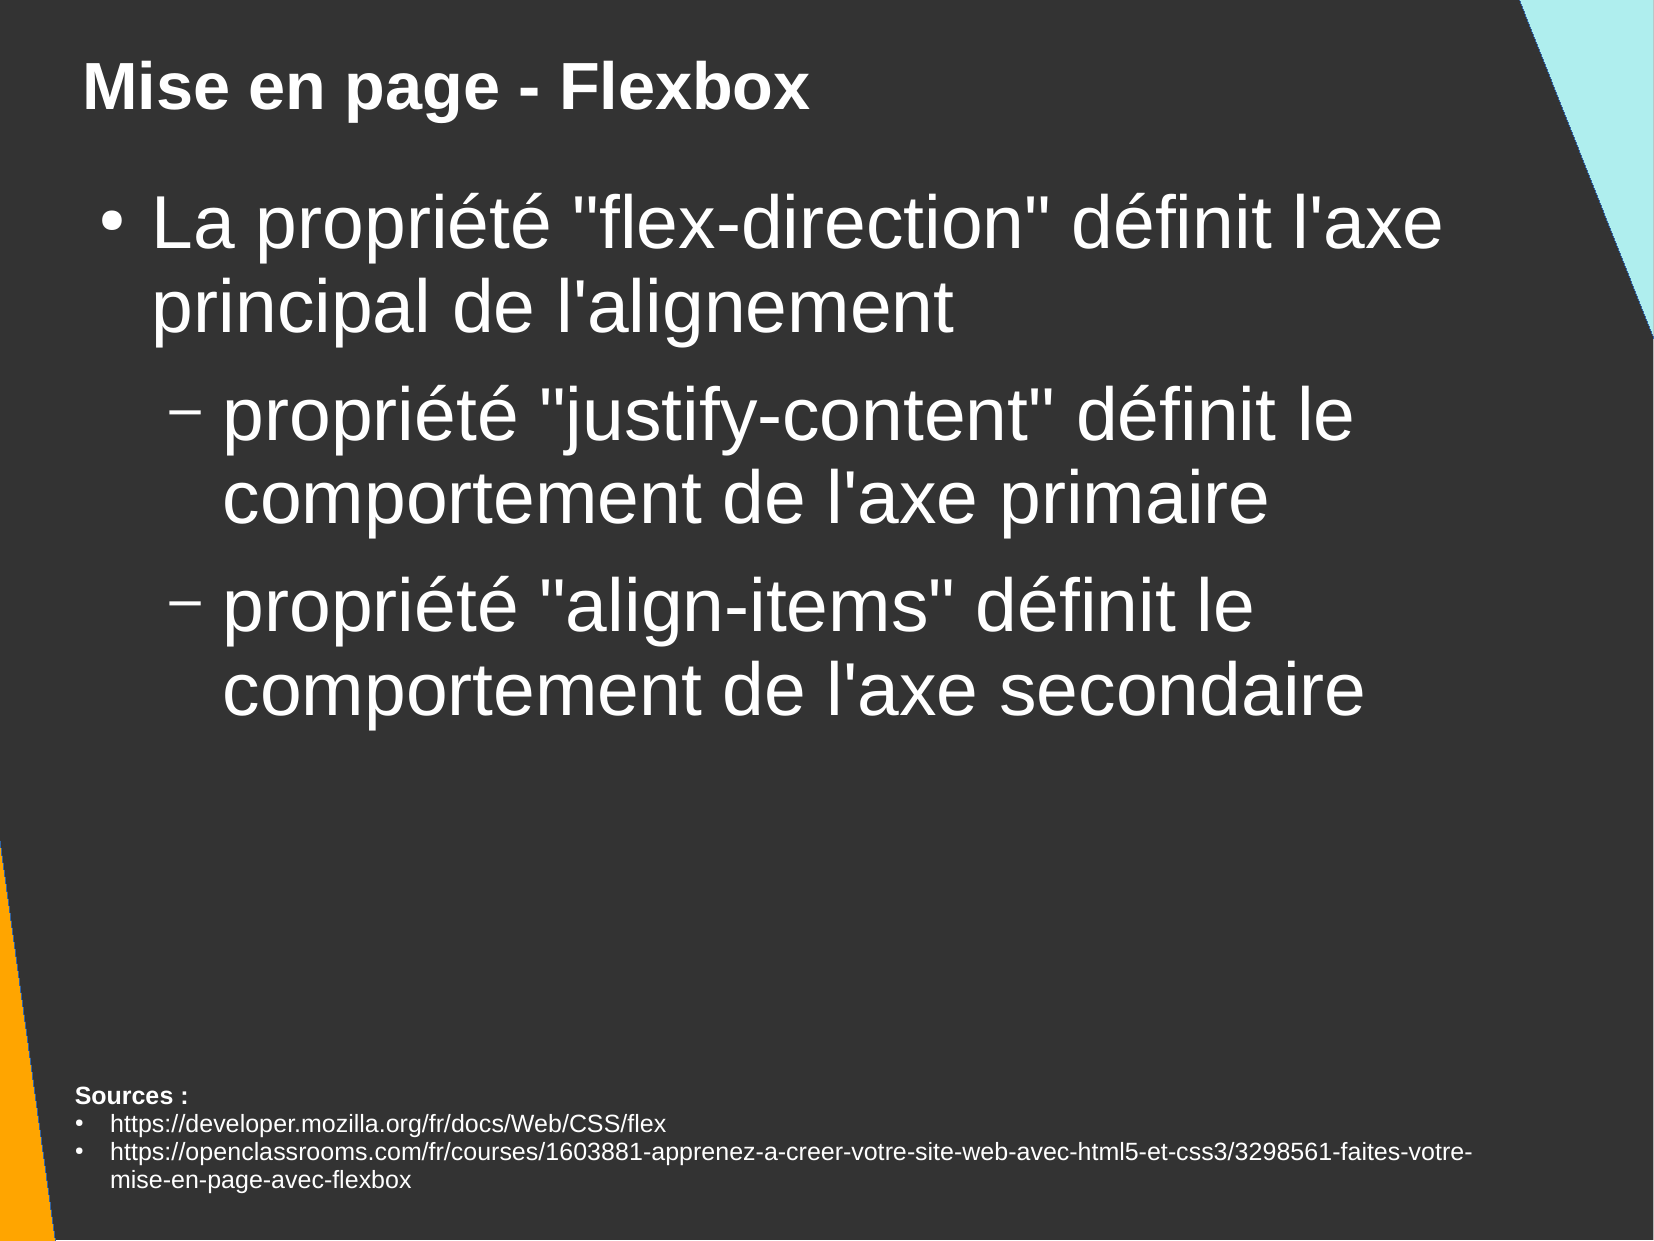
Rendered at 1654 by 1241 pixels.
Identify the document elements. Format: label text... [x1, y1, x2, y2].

title Mise en page - Flexbox [82, 49, 1571, 152]
text_box [0, 840, 56, 1241]
text_box [1519, 0, 1654, 339]
text_box Sources : https://developer.mozilla.org/fr/docs/Web/CSS/flex https://openclassrooms.com/fr/courses/1603881-apprenez-a-creer-votre-site-web-avec-html5-et-css3/3298561-faites-votre-mise-en-page-avec-flexbox [60, 1074, 1546, 1241]
list La propriété "flex-direction" définit l'axe principal de l'alignement propriété "justify-content" définit le comportement de l'axe primaire propriété "align-items" définit le comportement de l'axe secondaire [80, 180, 1605, 875]
